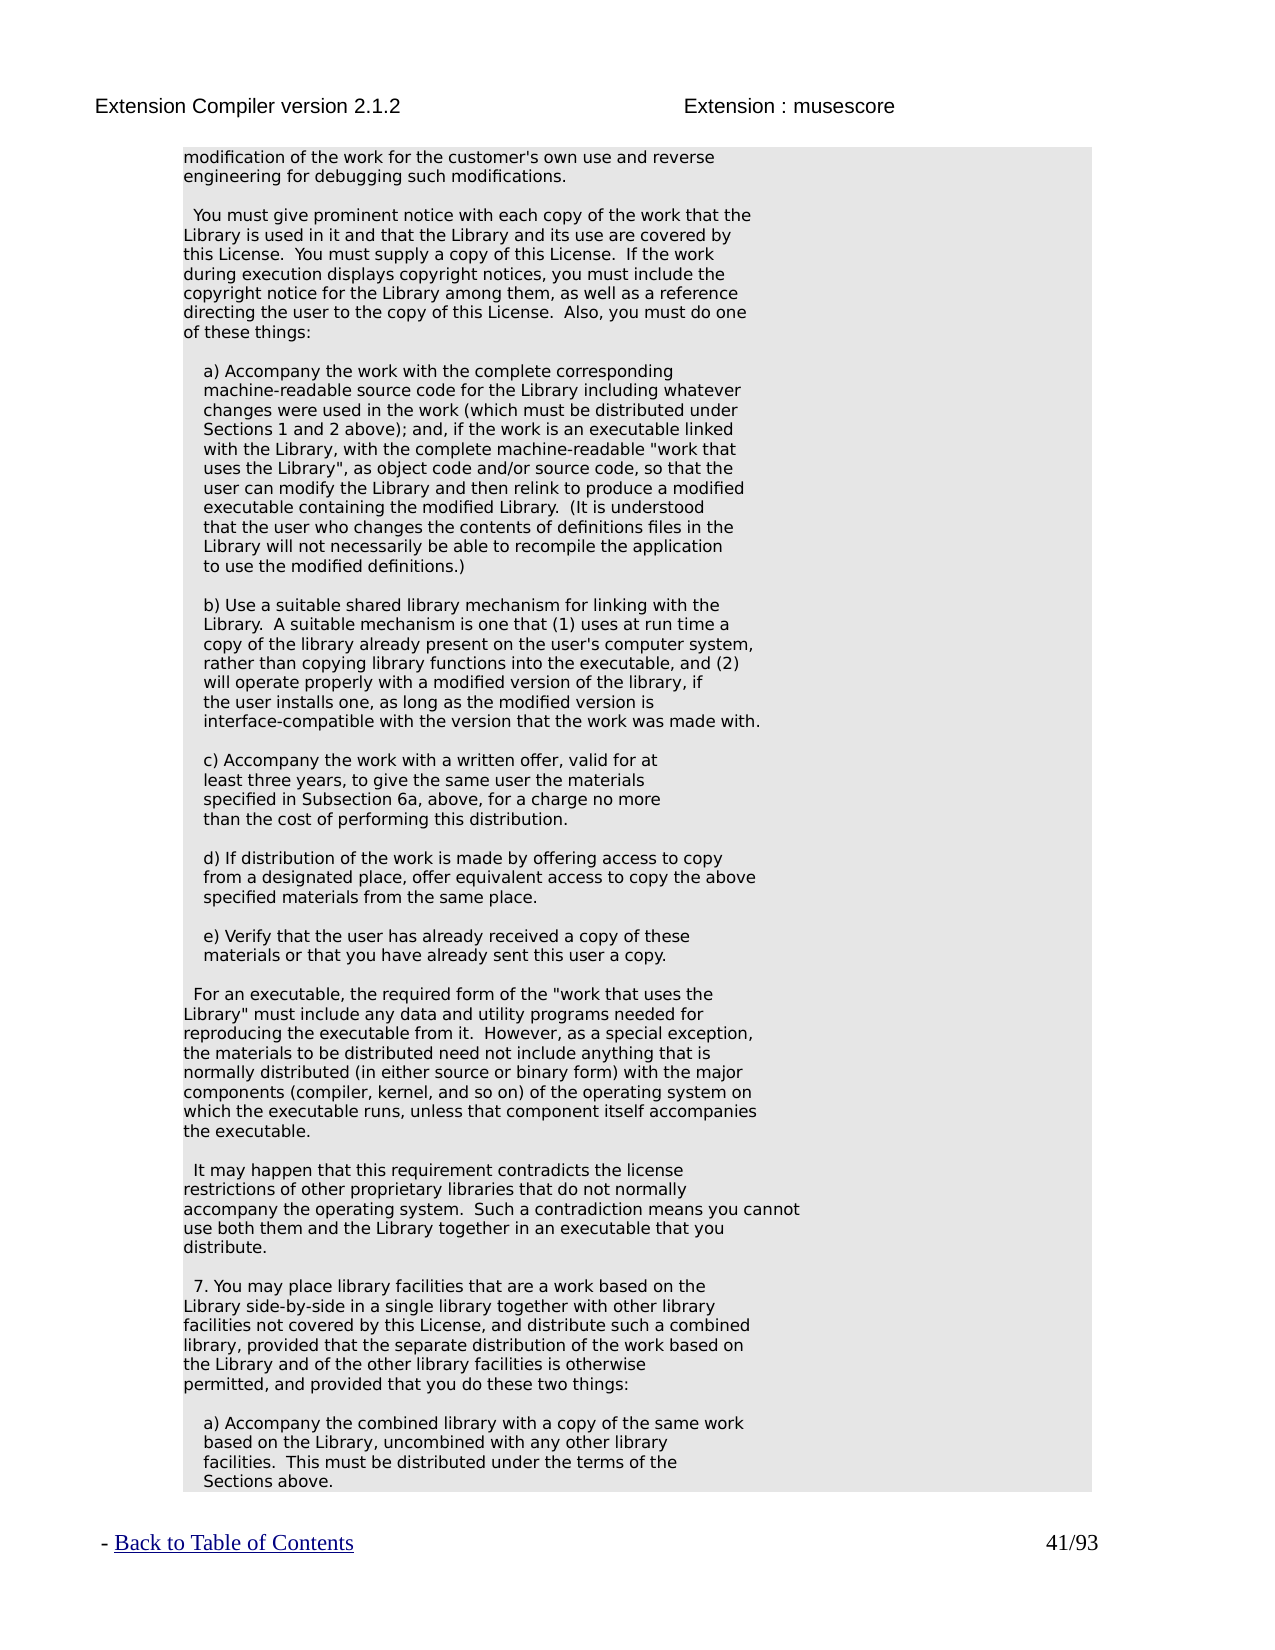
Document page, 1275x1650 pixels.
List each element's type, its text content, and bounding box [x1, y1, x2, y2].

text that the user who changes the contents of definitions files in the [183, 518, 1092, 537]
text engineering for debugging such modifications. [183, 167, 1092, 186]
text changes were used in the work (which must be distributed under [183, 401, 1092, 420]
text a) Accompany the combined library with a copy of the same work [183, 1414, 1092, 1433]
text during execution displays copyright notices, you must include the [183, 264, 1092, 284]
text use both them and the Library together in an executable that you [183, 1219, 1092, 1238]
text modification of the work for the customer's own use and reverse [183, 147, 1092, 167]
text of these things: [183, 323, 1092, 342]
text which the executable runs, unless that component itself accompanies [183, 1102, 1092, 1121]
text least three years, to give the same user the materials [183, 771, 1092, 790]
text distribute. [183, 1238, 1092, 1258]
text For an executable, the required form of the "work that uses the [183, 985, 1092, 1004]
text from a designated place, offer equivalent access to copy the above [183, 868, 1092, 888]
text Library. A suitable mechanism is one that (1) uses at run time a [183, 615, 1092, 634]
text e) Verify that the user has already received a copy of these [183, 927, 1092, 946]
text the Library and of the other library facilities is otherwise [183, 1355, 1092, 1375]
text rather than copying library functions into the executable, and (2) [183, 654, 1092, 673]
text machine-readable source code for the Library including whatever [183, 381, 1092, 401]
text library, provided that the separate distribution of the work based on [183, 1336, 1092, 1355]
text It may happen that this requirement contradicts the license [183, 1160, 1092, 1180]
text materials or that you have already sent this user a copy. [183, 946, 1092, 966]
text facilities not covered by this License, and distribute such a combined [183, 1316, 1092, 1336]
text normally distributed (in either source or binary form) with the major [183, 1063, 1092, 1082]
text reproducing the executable from it. However, as a special exception, [183, 1024, 1092, 1043]
text than the cost of performing this distribution. [183, 810, 1092, 829]
text uses the Library", as object code and/or source code, so that the [183, 459, 1092, 479]
text Library is used in it and that the Library and its use are covered by [183, 225, 1092, 245]
text facilities. This must be distributed under the terms of the [183, 1453, 1092, 1472]
text c) Accompany the work with a written offer, valid for at [183, 751, 1092, 771]
text executable containing the modified Library. (It is understood [183, 498, 1092, 518]
text based on the Library, uncombined with any other library [183, 1433, 1092, 1453]
text d) If distribution of the work is made by offering access to copy [183, 849, 1092, 868]
text Sections 1 and 2 above); and, if the work is an executable linked [183, 420, 1092, 440]
text the executable. [183, 1121, 1092, 1141]
text with the Library, with the complete machine-readable "work that [183, 440, 1092, 459]
text accompany the operating system. Such a contradiction means you cannot [183, 1199, 1092, 1219]
text copy of the library already present on the user's computer system, [183, 634, 1092, 654]
text directing the user to the copy of this License. Also, you must do one [183, 303, 1092, 323]
text interface-compatible with the version that the work was made with. [183, 712, 1092, 732]
text Library side-by-side in a single library together with other library [183, 1297, 1092, 1316]
text the materials to be distributed need not include anything that is [183, 1043, 1092, 1063]
text to use the modified definitions.) [183, 557, 1092, 576]
text Library" must include any data and utility programs needed for [183, 1004, 1092, 1024]
text 7. You may place library facilities that are a work based on the [183, 1277, 1092, 1297]
text user can modify the Library and then relink to produce a modified [183, 479, 1092, 498]
text b) Use a suitable shared library mechanism for linking with the [183, 596, 1092, 615]
text copyright notice for the Library among them, as well as a reference [183, 284, 1092, 303]
text restrictions of other proprietary libraries that do not normally [183, 1180, 1092, 1199]
text this License. You must supply a copy of this License. If the work [183, 245, 1092, 264]
text will operate properly with a modified version of the library, if [183, 673, 1092, 693]
text specified materials from the same place. [183, 888, 1092, 907]
text specified in Subsection 6a, above, for a charge no more [183, 790, 1092, 810]
text You must give prominent notice with each copy of the work that the [183, 206, 1092, 225]
text Sections above. [183, 1472, 1092, 1492]
text the user installs one, as long as the modified version is [183, 693, 1092, 712]
text a) Accompany the work with the complete corresponding [183, 362, 1092, 381]
text permitted, and provided that you do these two things: [183, 1375, 1092, 1394]
text Library will not necessarily be able to recompile the application [183, 537, 1092, 557]
text components (compiler, kernel, and so on) of the operating system on [183, 1082, 1092, 1102]
